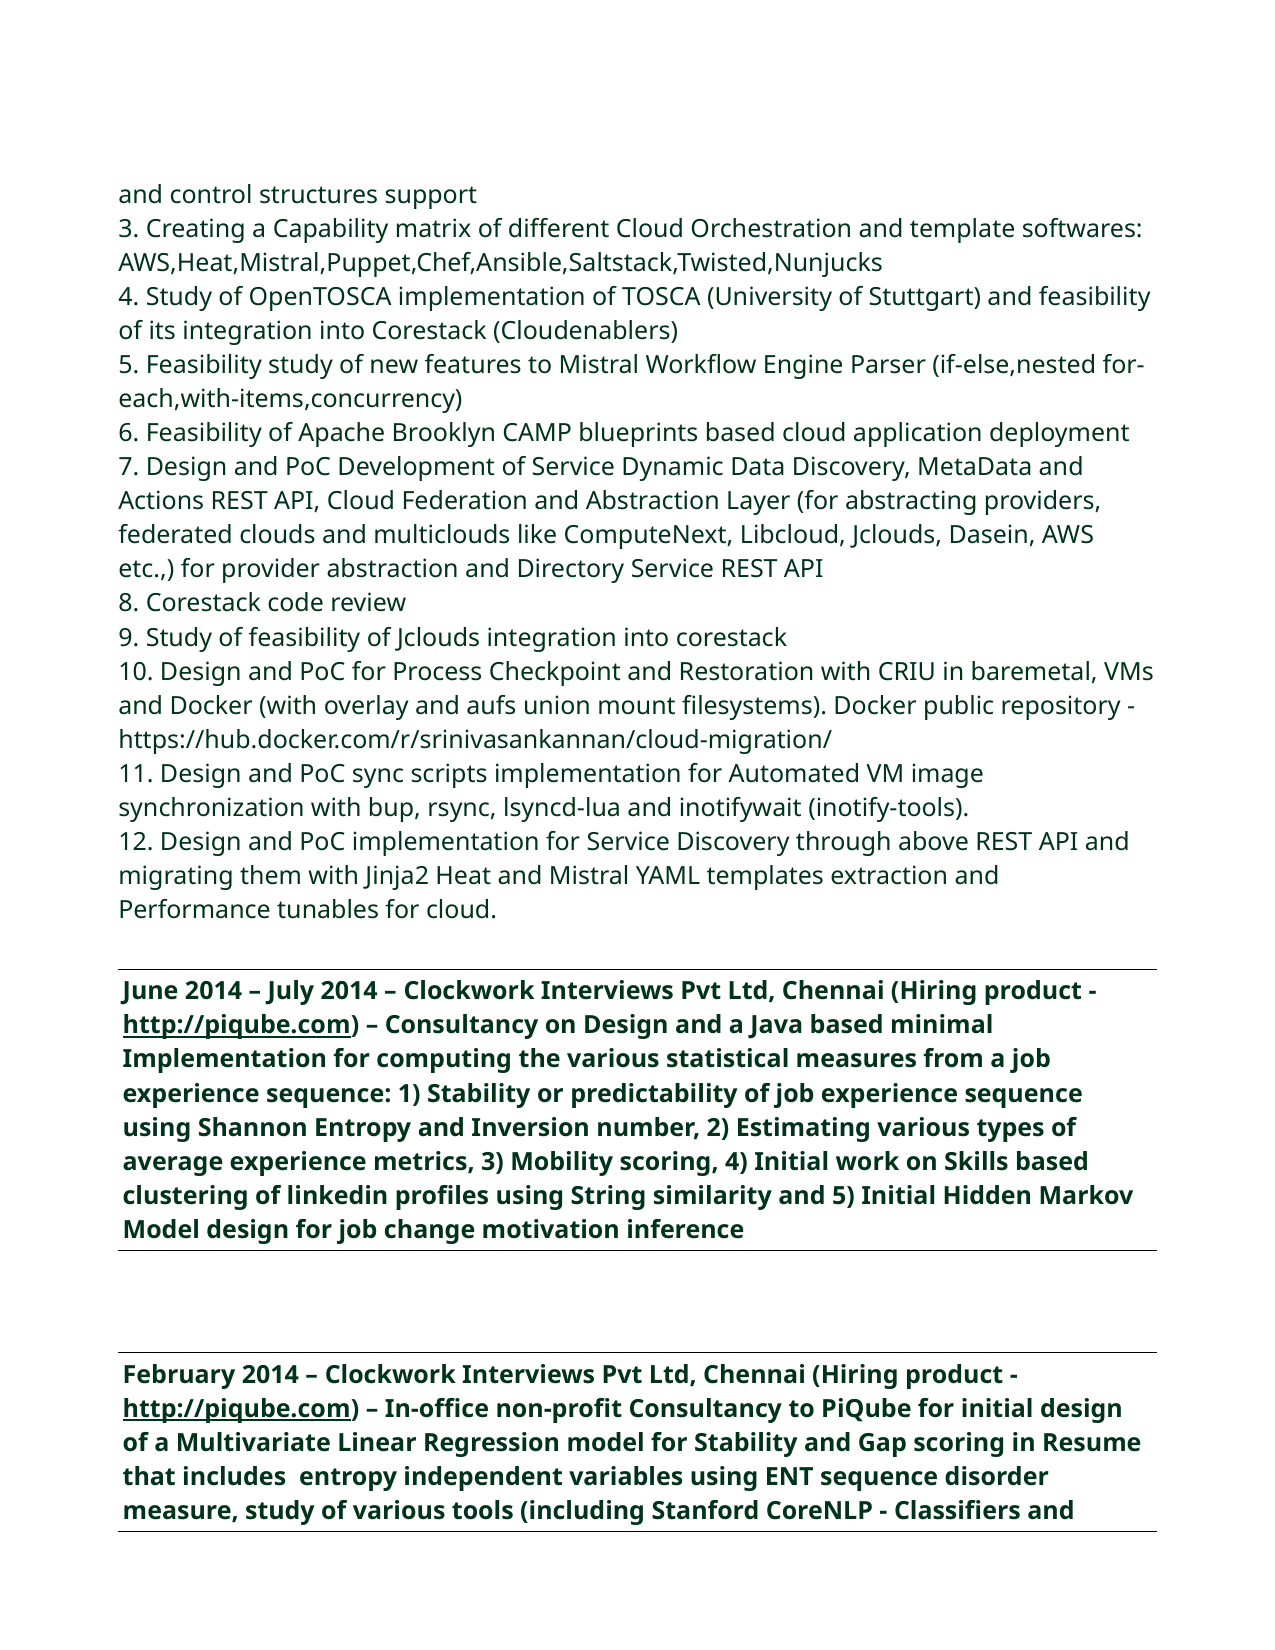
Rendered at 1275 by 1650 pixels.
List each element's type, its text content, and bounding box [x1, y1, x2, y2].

text 7. Design and PoC Development of Service Dynamic Data Discovery, MetaData and Actions REST API, Cloud Federation and Abstraction Layer (for abstracting providers, federated clouds and multiclouds like ComputeNext, Libcloud, Jclouds, Dasein, AWS etc.,) for provider abstraction and Directory Service REST API [118, 449, 1157, 585]
text 11. Design and PoC sync scripts implementation for Automated VM image synchronization with bup, rsync, lsyncd-lua and inotifywait (inotify-tools). [118, 755, 1157, 823]
text 12. Design and PoC implementation for Service Discovery through above REST API and migrating them with Jinja2 Heat and Mistral YAML templates extraction and Performance tunables for cloud. [118, 823, 1157, 926]
text and control structures support [118, 176, 1157, 210]
text 8. Corestack code review [118, 585, 1157, 619]
text 5. Feasibility study of new features to Mistral Workflow Engine Parser (if-else,nested for-each,with-items,concurrency) [118, 347, 1157, 415]
text 10. Design and PoC for Process Checkpoint and Restoration with CRIU in baremetal, VMs and Docker (with overlay and aufs union mount filesystems). Docker public repository - https://hub.docker.com/r/srinivasankannan/cloud-migration/ [118, 653, 1157, 755]
text 6. Feasibility of Apache Brooklyn CAMP blueprints based cloud application deployment [118, 415, 1157, 449]
text February 2014 – Clockwork Interviews Pvt Ltd, Chennai (Hiring product - http://piqube.com) – In-office non-profit Consultancy to PiQube for initial design of a Multivariate Linear Regression model for Stability and Gap scoring in Resume that includes entropy independent variables using ENT sequence disorder measure, study of various tools (including Stanford CoreNLP - Classifiers and [118, 1353, 1157, 1531]
text 4. Study of OpenTOSCA implementation of TOSCA (University of Stuttgart) and feasibility of its integration into Corestack (Cloudenablers) [118, 278, 1157, 347]
text 9. Study of feasibility of Jclouds integration into corestack [118, 619, 1157, 653]
text June 2014 – July 2014 – Clockwork Interviews Pvt Ltd, Chennai (Hiring product - http://piqube.com) – Consultancy on Design and a Java based minimal Implementation for computing the various statistical measures from a job experience sequence: 1) Stability or predictability of job experience sequence using Shannon Entropy and Inversion number, 2) Estimating various types of average experience metrics, 3) Mobility scoring, 4) Initial work on Skills based clustering of linkedin profiles using String similarity and 5) Initial Hidden Markov Model design for job change motivation inference [118, 970, 1157, 1250]
text 3. Creating a Capability matrix of different Cloud Orchestration and template softwares: AWS,Heat,Mistral,Puppet,Chef,Ansible,Saltstack,Twisted,Nunjucks [118, 210, 1157, 278]
